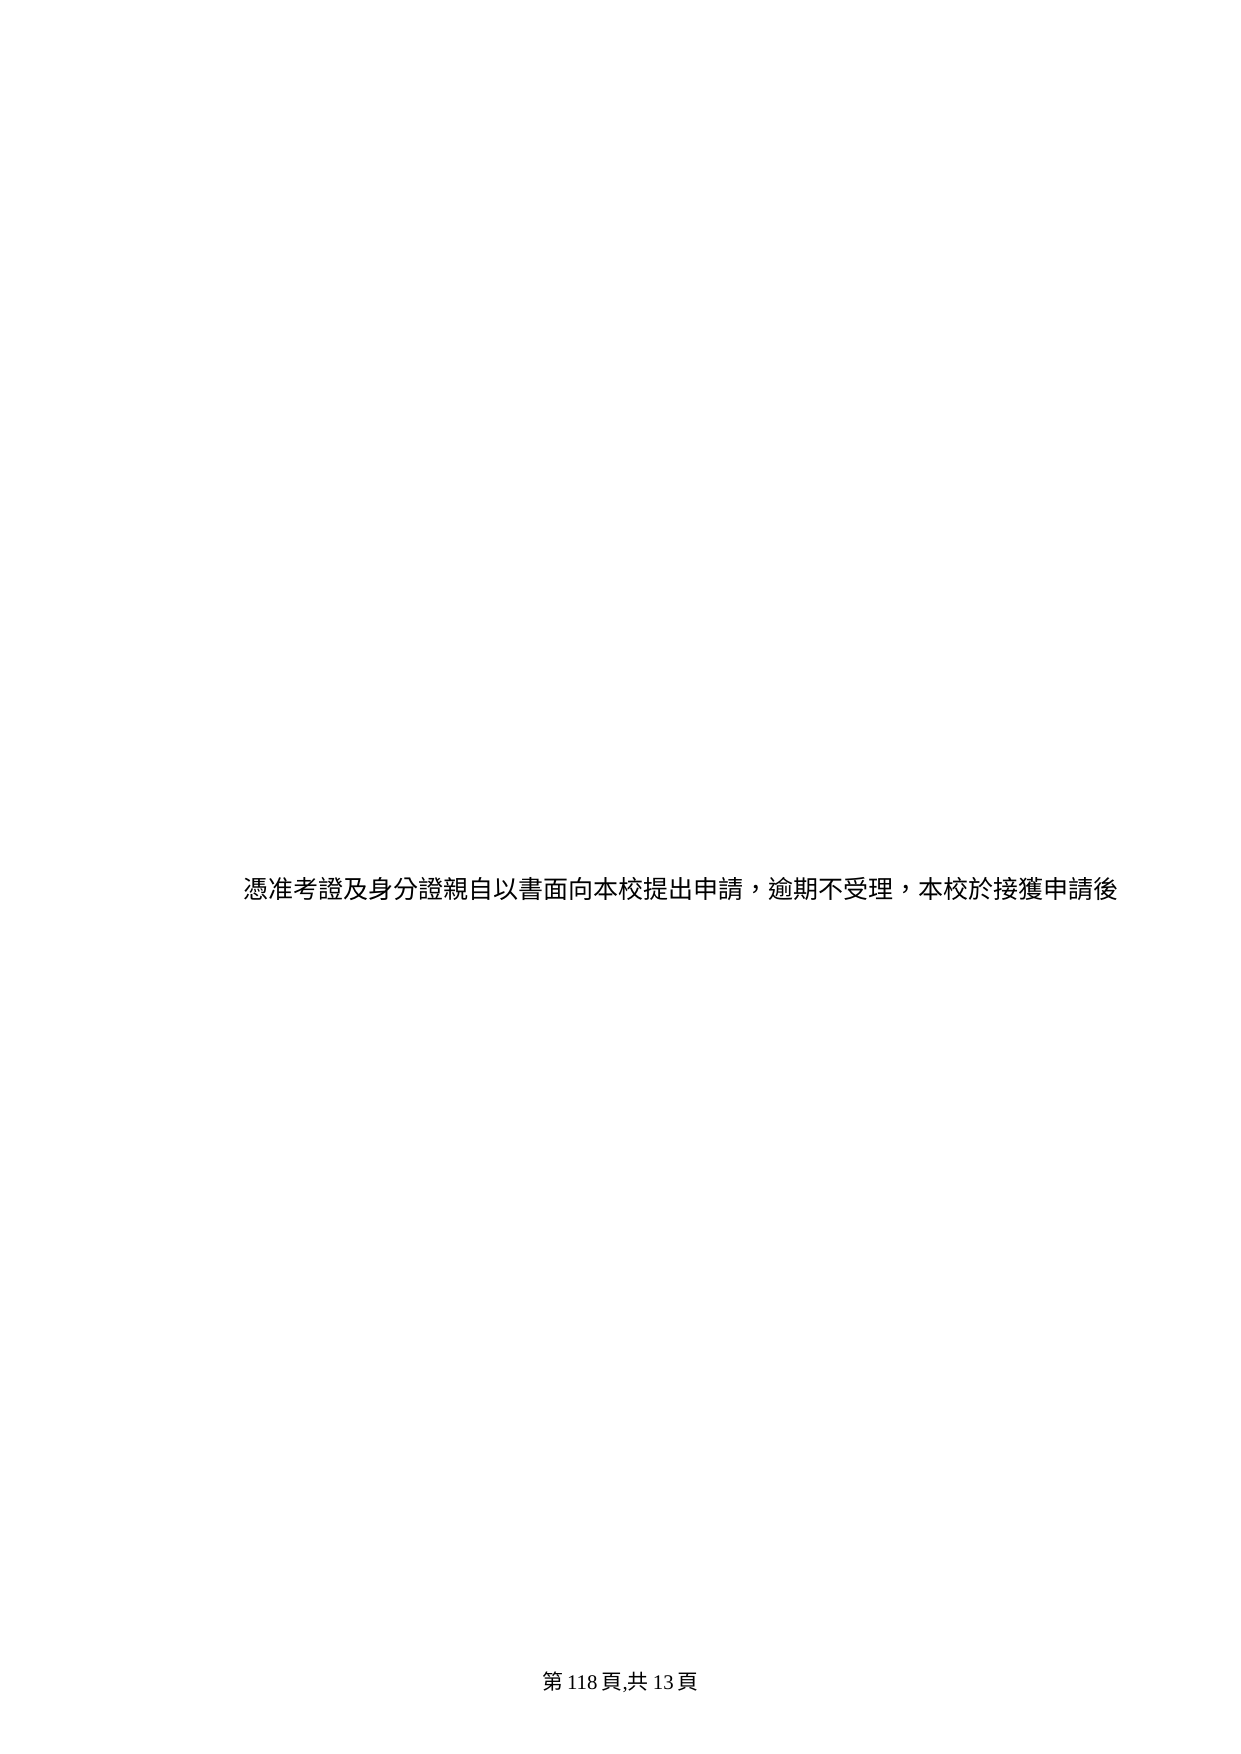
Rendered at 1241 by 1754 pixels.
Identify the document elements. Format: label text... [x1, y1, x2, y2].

text 憑准考證及身分證親自以書面向本校提出申請，逾期不受理，本校於接獲申請後 [243, 846, 1122, 908]
